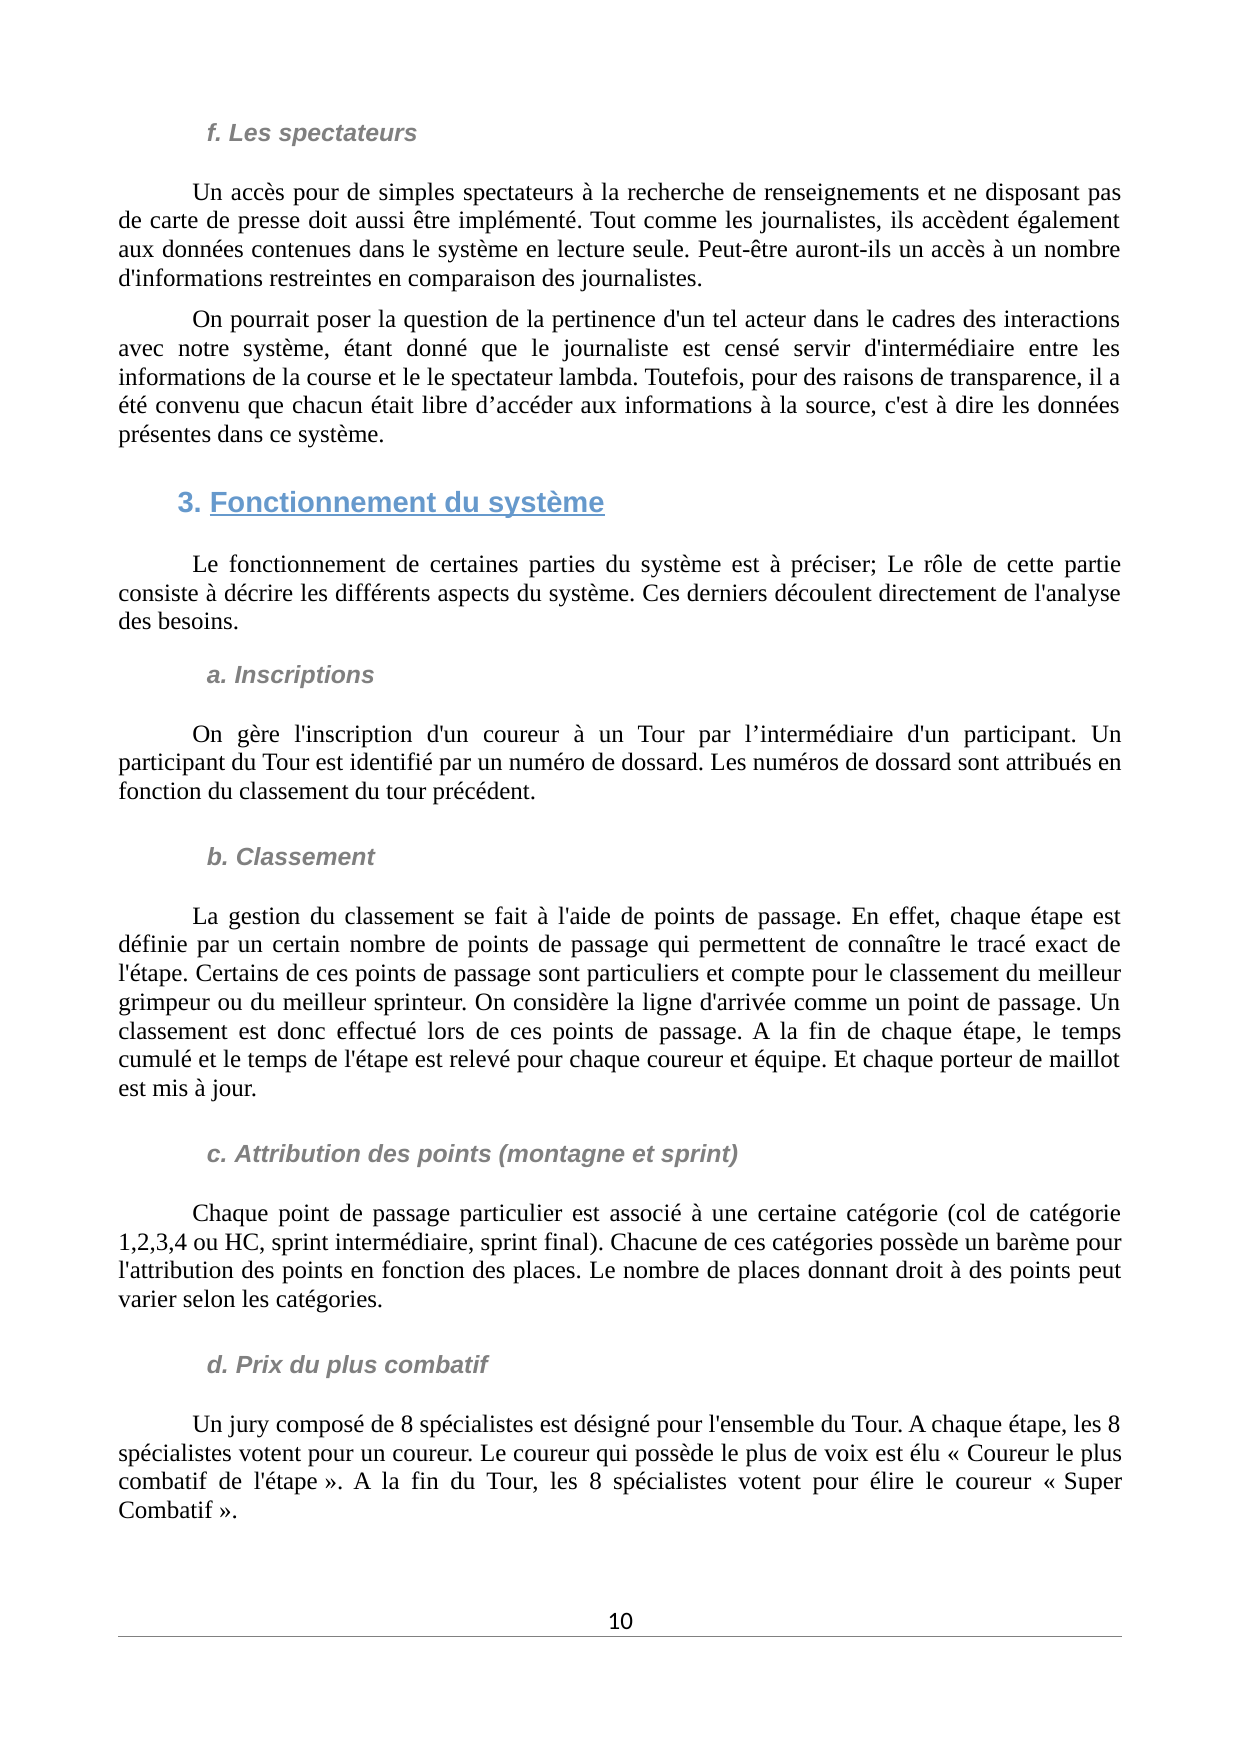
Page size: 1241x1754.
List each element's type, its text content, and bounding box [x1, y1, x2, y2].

subtitle Fonctionnement du système [177, 485, 1122, 519]
text Le fonctionnement de certaines parties du système est à préciser; Le rôle de cette partie consiste à décrire les différents aspects du système. Ces derniers découlent directement de l'analyse des besoins. [118, 549, 1122, 635]
text On gère l'inscription d'un coureur à un Tour par l’intermédiaire d'un participant. Un participant du Tour est identifié par un numéro de dossard. Les numéros de dossard sont attribués en fonction du classement du tour précédent. [118, 719, 1122, 805]
text Chaque point de passage particulier est associé à une certaine catégorie (col de catégorie 1,2,3,4 ou HC, sprint intermédiaire, sprint final). Chacune de ces catégories possède un barème pour l'attribution des points en fonction des places. Le nombre de places donnant droit à des points peut varier selon les catégories. [118, 1198, 1122, 1313]
text Un jury composé de 8 spécialistes est désigné pour l'ensemble du Tour. A chaque étape, les 8 spécialistes votent pour un coureur. Le coureur qui possède le plus de voix est élu « Coureur le plus combatif de l'étape ». A la fin du Tour, les 8 spécialistes votent pour élire le coureur « Super Combatif ». [118, 1409, 1122, 1524]
subtitle Attribution des points (montagne et sprint) [207, 1139, 1122, 1168]
subtitle Classement [207, 842, 1122, 871]
text On pourrait poser la question de la pertinence d'un tel acteur dans le cadres des interactions avec notre système, étant donné que le journaliste est censé servir d'intermédiaire entre les informations de la course et le le spectateur lambda. Toutefois, pour des raisons de transparence, il a été convenu que chacun était libre d’accéder aux informations à la source, c'est à dire les données présentes dans ce système. [118, 304, 1122, 448]
subtitle Les spectateurs [207, 118, 1122, 147]
text Un accès pour de simples spectateurs à la recherche de renseignements et ne disposant pas de carte de presse doit aussi être implémenté. Tout comme les journalistes, ils accèdent également aux données contenues dans le système en lecture seule. Peut-être auront-ils un accès à un nombre d'informations restreintes en comparaison des journalistes. [118, 177, 1122, 292]
subtitle Prix du plus combatif [207, 1350, 1122, 1379]
subtitle Inscriptions [207, 660, 1122, 688]
text La gestion du classement se fait à l'aide de points de passage. En effet, chaque étape est définie par un certain nombre de points de passage qui permettent de connaître le tracé exact de l'étape. Certains de ces points de passage sont particuliers et compte pour le classement du meilleur grimpeur ou du meilleur sprinteur. On considère la ligne d'arrivée comme un point de passage. Un classement est donc effectué lors de ces points de passage. A la fin de chaque étape, le temps cumulé et le temps de l'étape est relevé pour chaque coureur et équipe. Et chaque porteur de maillot est mis à jour. [118, 901, 1122, 1102]
